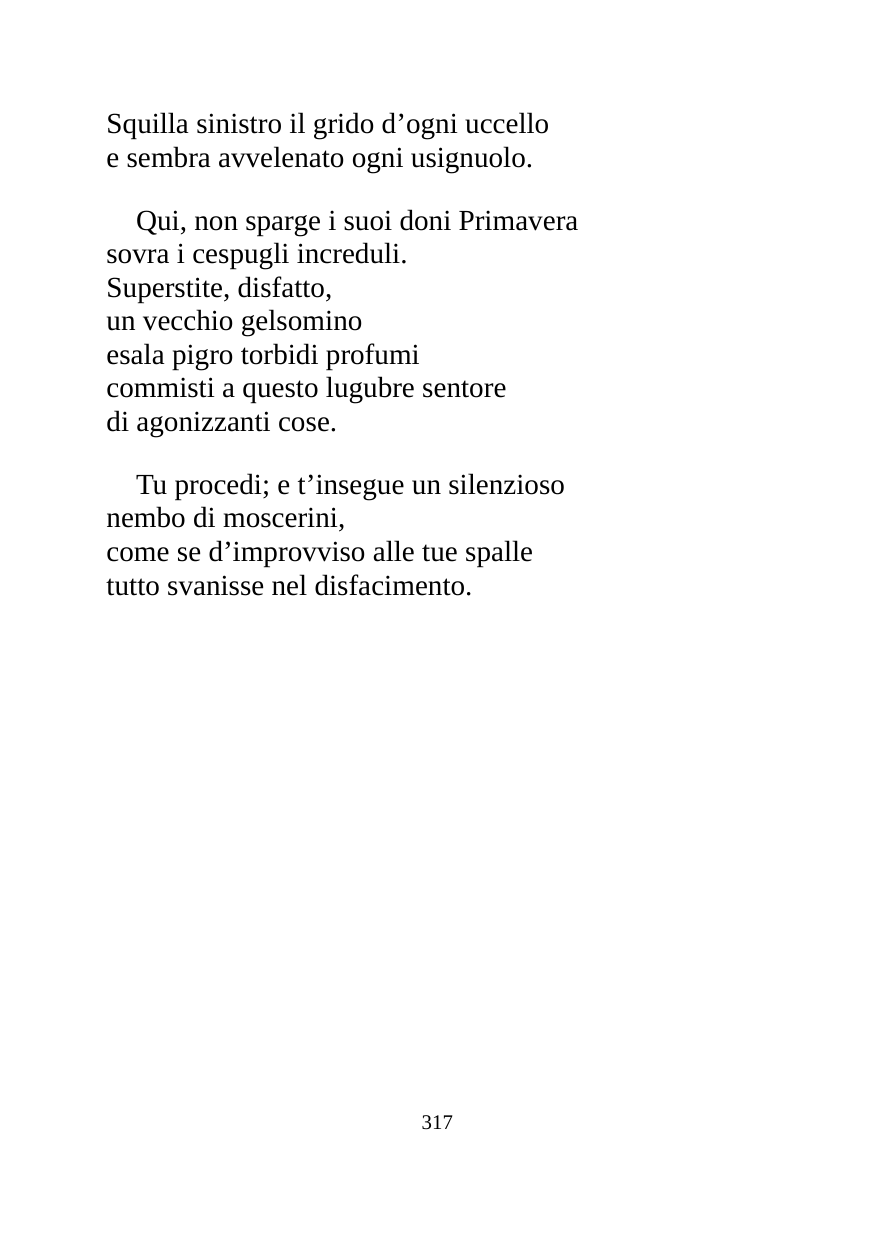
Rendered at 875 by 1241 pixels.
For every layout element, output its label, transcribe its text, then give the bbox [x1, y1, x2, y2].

text Squilla sinistro il grido d’ogni uccello e sembra avvelenato ogni usignuolo. [106, 106, 768, 173]
text Qui, non sparge i suoi doni Primavera sovra i cespugli increduli. Superstite, disfatto, un vecchio gelsomino esala pigro torbidi profumi commisti a questo lugubre sentore di agonizzanti cose. [106, 203, 768, 438]
text Tu procedi; e t’insegue un silenzioso nembo di moscerini, come se d’improvviso alle tue spalle tutto svanisse nel disfacimento. [106, 467, 768, 601]
